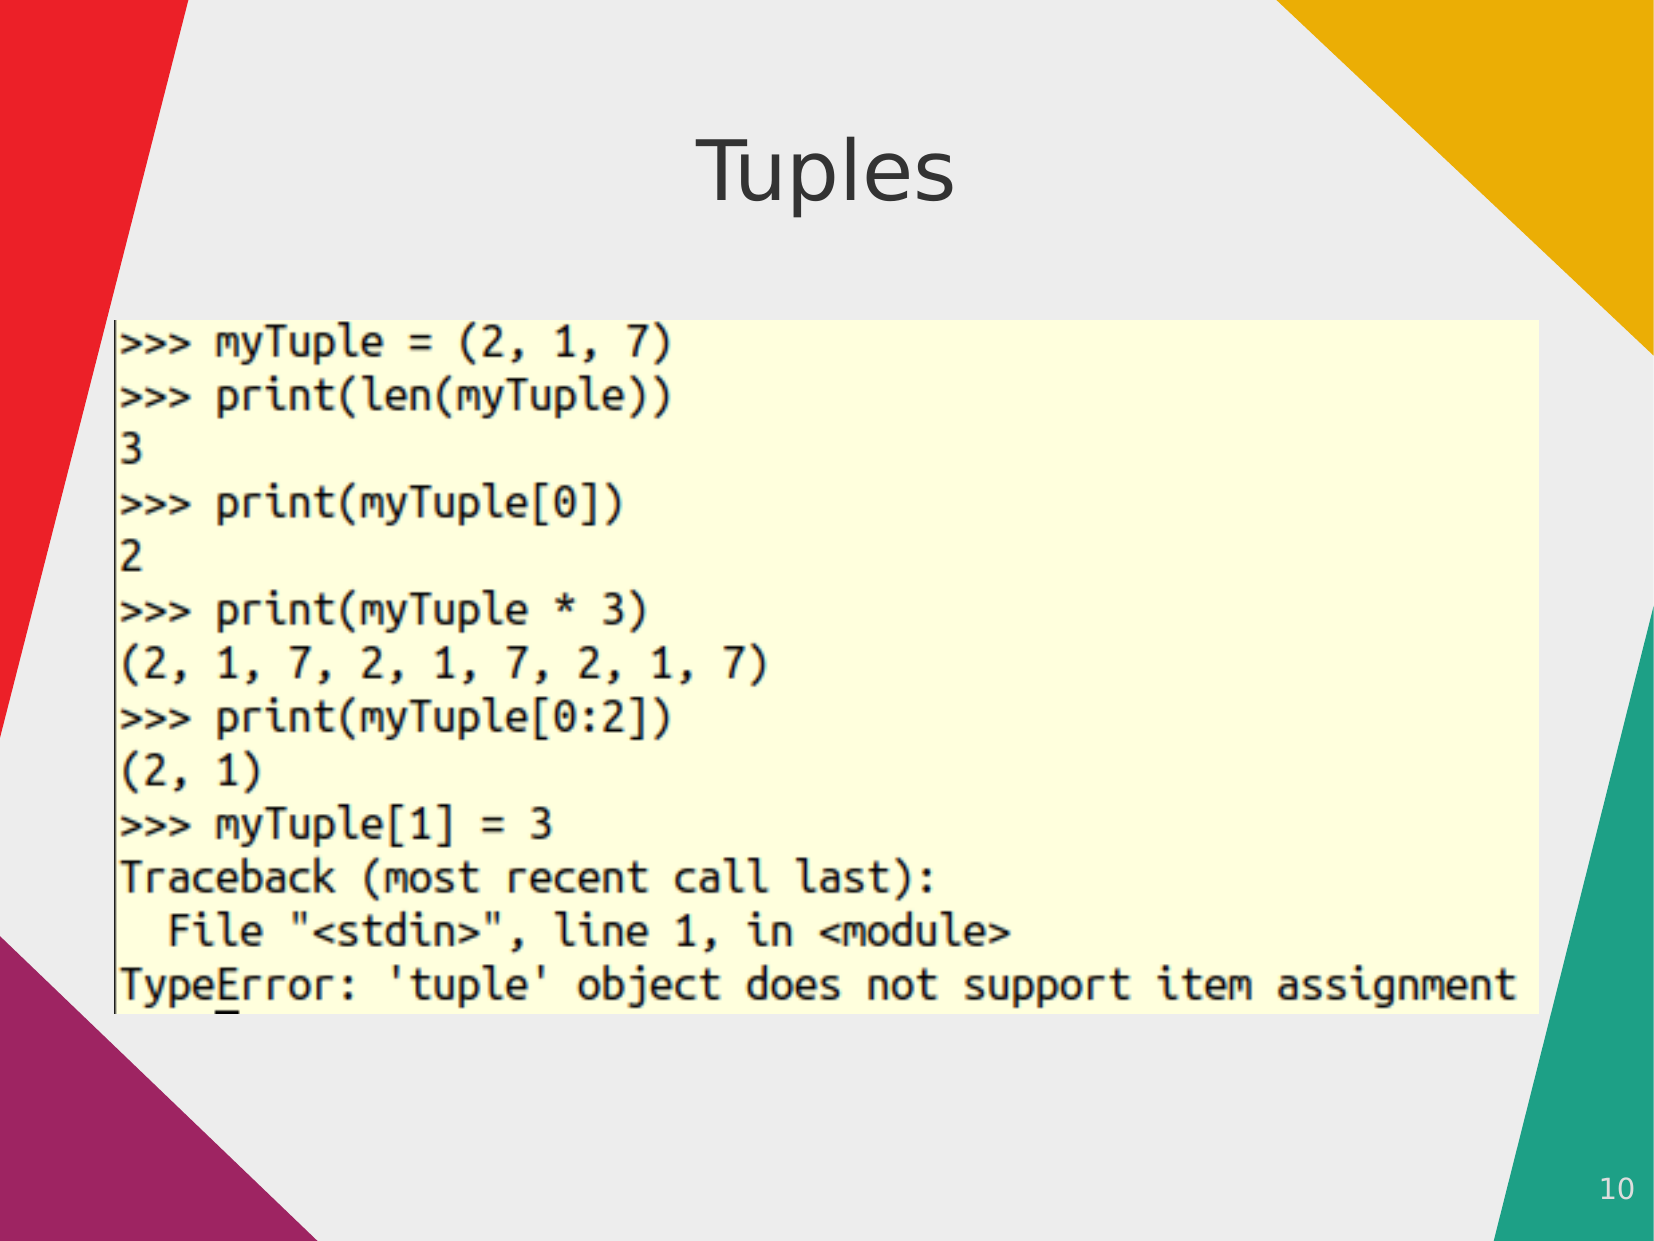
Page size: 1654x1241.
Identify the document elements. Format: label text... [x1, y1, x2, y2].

picture [114, 320, 1539, 1014]
title Tuples [114, 73, 1539, 271]
